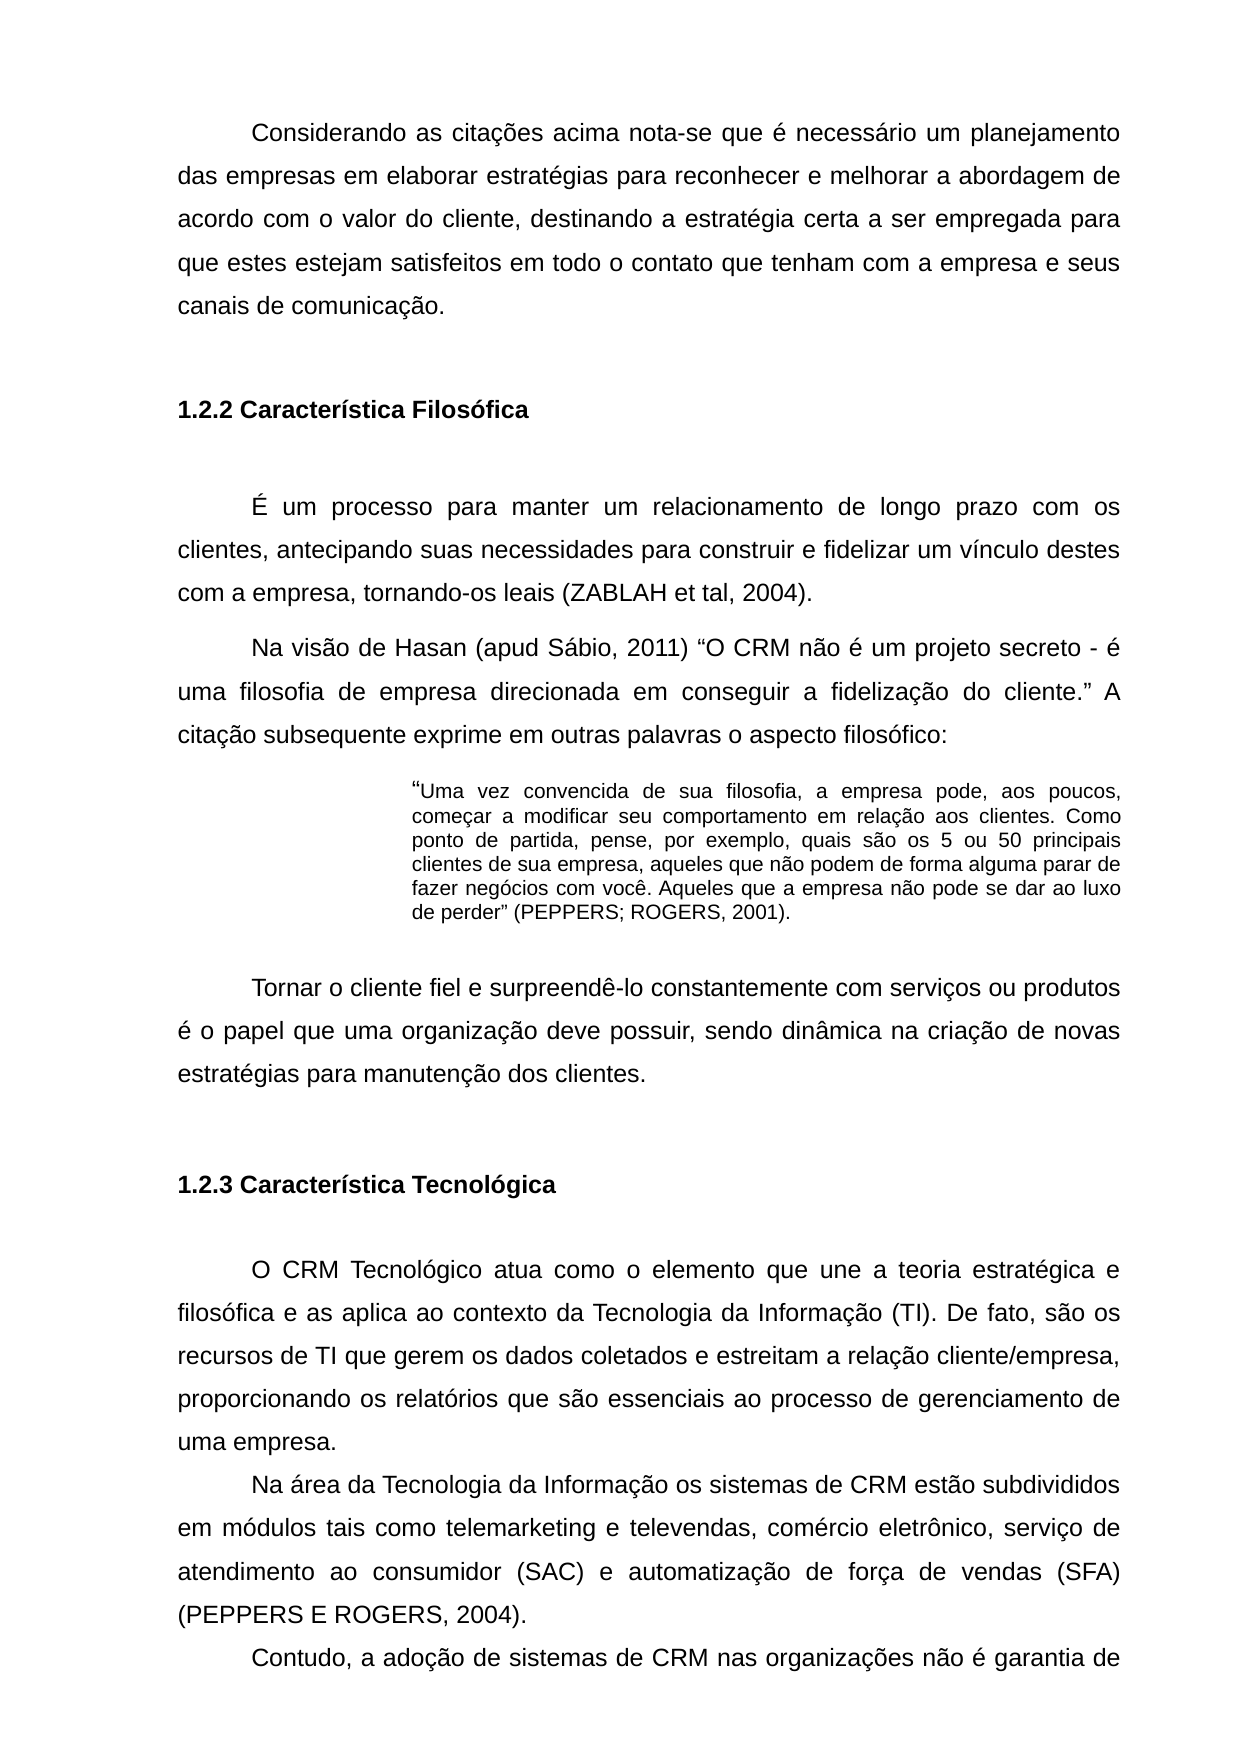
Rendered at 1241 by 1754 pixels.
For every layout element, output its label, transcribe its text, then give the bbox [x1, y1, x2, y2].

text “Uma vez convencida de sua filosofia, a empresa pode, aos poucos, começar a modificar seu comportamento em relação aos clientes. Como ponto de partida, pense, por exemplo, quais são os 5 ou 50 principais clientes de sua empresa, aqueles que não podem de forma alguma parar de fazer negócios com você. Aqueles que a empresa não pode se dar ao luxo de perder” (PEPPERS; ROGERS, 2001). [412, 775, 1122, 924]
text É um processo para manter um relacionamento de longo prazo com os clientes, antecipando suas necessidades para construir e fidelizar um vínculo destes com a empresa, tornando-os leais (ZABLAH et tal, 2004). [177, 492, 1122, 607]
subtitle 1.2.2 Característica Filosófica [177, 395, 1122, 423]
text Na área da Tecnologia da Informação os sistemas de CRM estão subdivididos em módulos tais como telemarketing e televendas, comércio eletrônico, serviço de atendimento ao consumidor (SAC) e automatização de força de vendas (SFA) (PEPPERS E ROGERS, 2004). [177, 1470, 1122, 1628]
text O CRM Tecnológico atua como o elemento que une a teoria estratégica e filosófica e as aplica ao contexto da Tecnologia da Informação (TI). De fato, são os recursos de TI que gerem os dados coletados e estreitam a relação cliente/empresa, proporcionando os relatórios que são essenciais ao processo de gerenciamento de uma empresa. [177, 1255, 1122, 1456]
text Tornar o cliente fiel e surpreendê-lo constantemente com serviços ou produtos é o papel que uma organização deve possuir, sendo dinâmica na criação de novas estratégias para manutenção dos clientes. [177, 973, 1122, 1088]
text Considerando as citações acima nota-se que é necessário um planejamento das empresas em elaborar estratégias para reconhecer e melhorar a abordagem de acordo com o valor do cliente, destinando a estratégia certa a ser empregada para que estes estejam satisfeitos em todo o contato que tenham com a empresa e seus canais de comunicação. [177, 118, 1122, 319]
subtitle 1.2.3 Característica Tecnológica [177, 1170, 1122, 1199]
text Contudo, a adoção de sistemas de CRM nas organizações não é garantia de [177, 1643, 1122, 1672]
text Na visão de Hasan (apud Sábio, 2011) “O CRM não é um projeto secreto - é uma filosofia de empresa direcionada em conseguir a fidelização do cliente.” A citação subsequente exprime em outras palavras o aspecto filosófico: [177, 633, 1122, 748]
